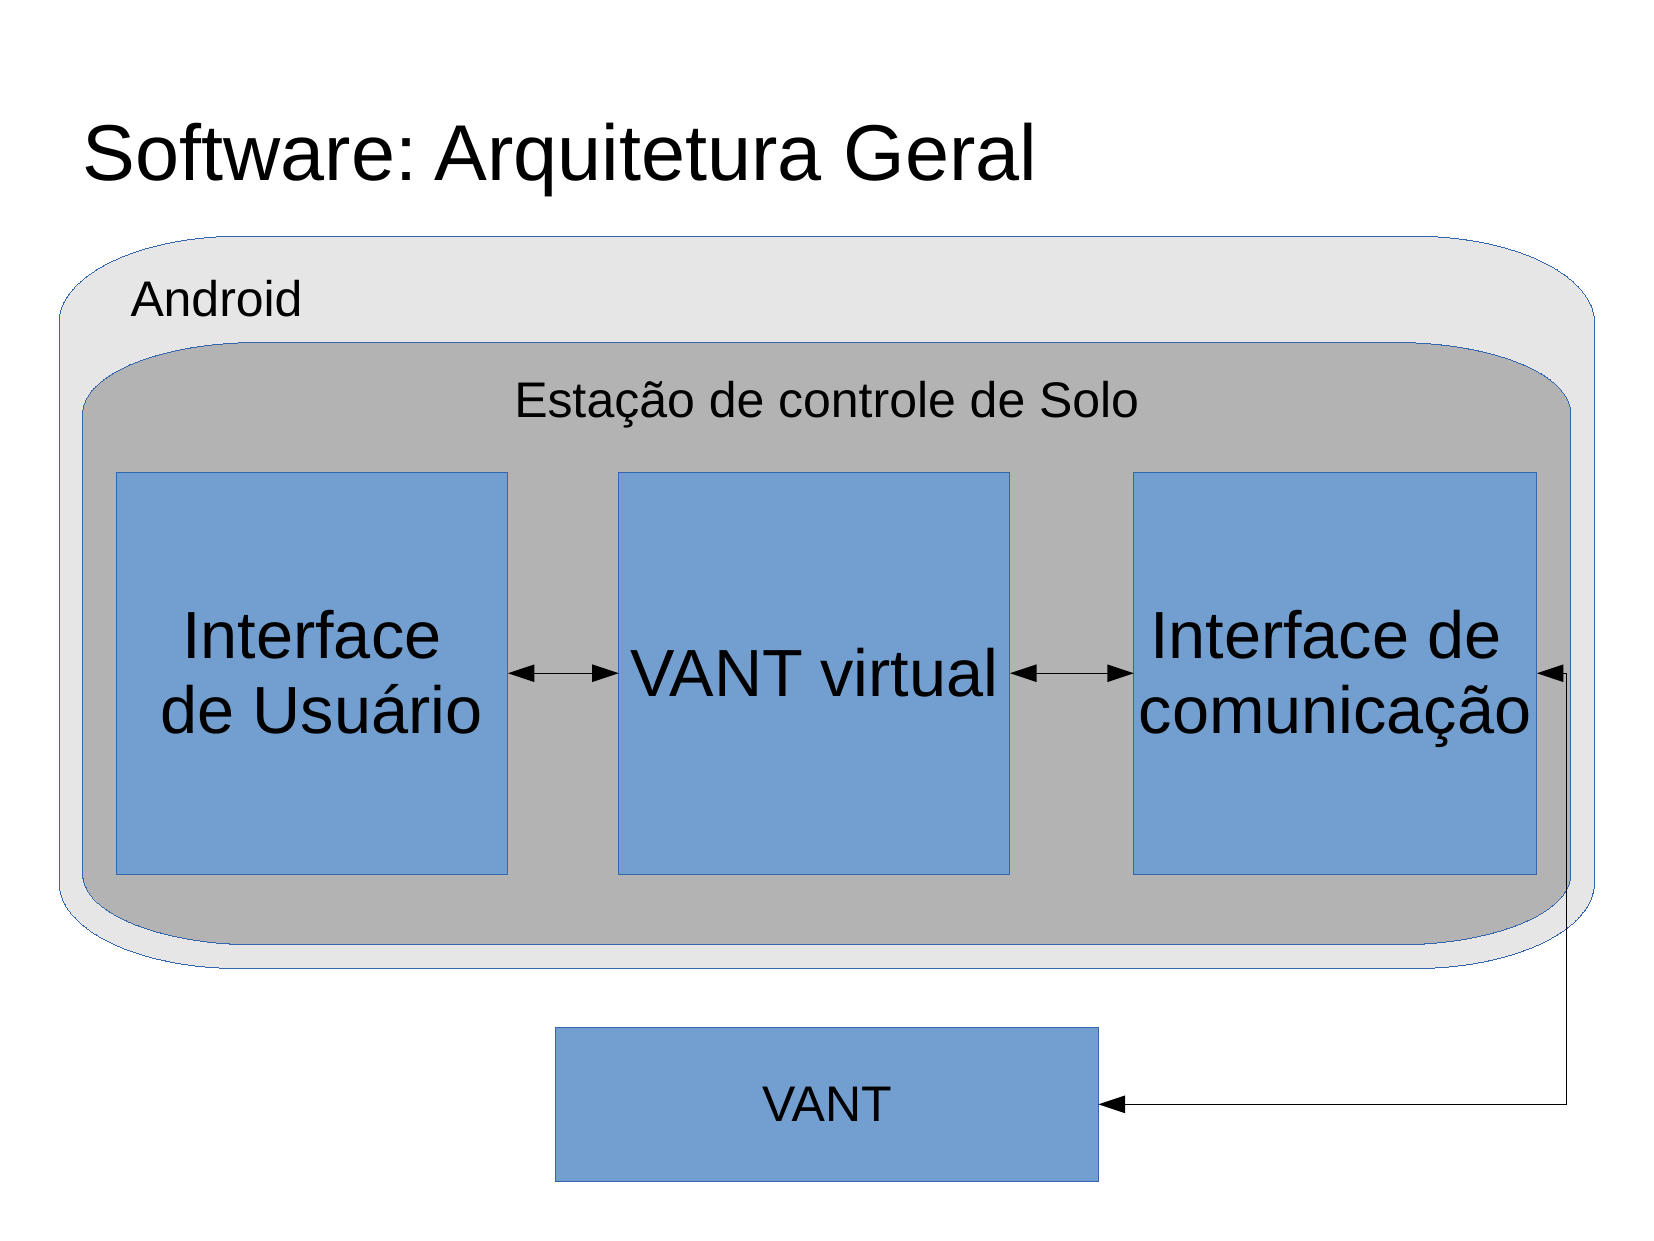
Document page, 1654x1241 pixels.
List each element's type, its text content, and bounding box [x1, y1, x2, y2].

text_box VANT virtual [618, 472, 1010, 875]
text_box Interface de Usuário [116, 472, 508, 875]
text_box VANT [555, 1027, 1099, 1182]
text_box Estação de controle de Solo [82, 342, 1571, 945]
title Software: Arquitetura Geral [82, 49, 1571, 257]
text_box Android [59, 257, 1595, 969]
text_box Interface de comunicação [1133, 472, 1537, 875]
